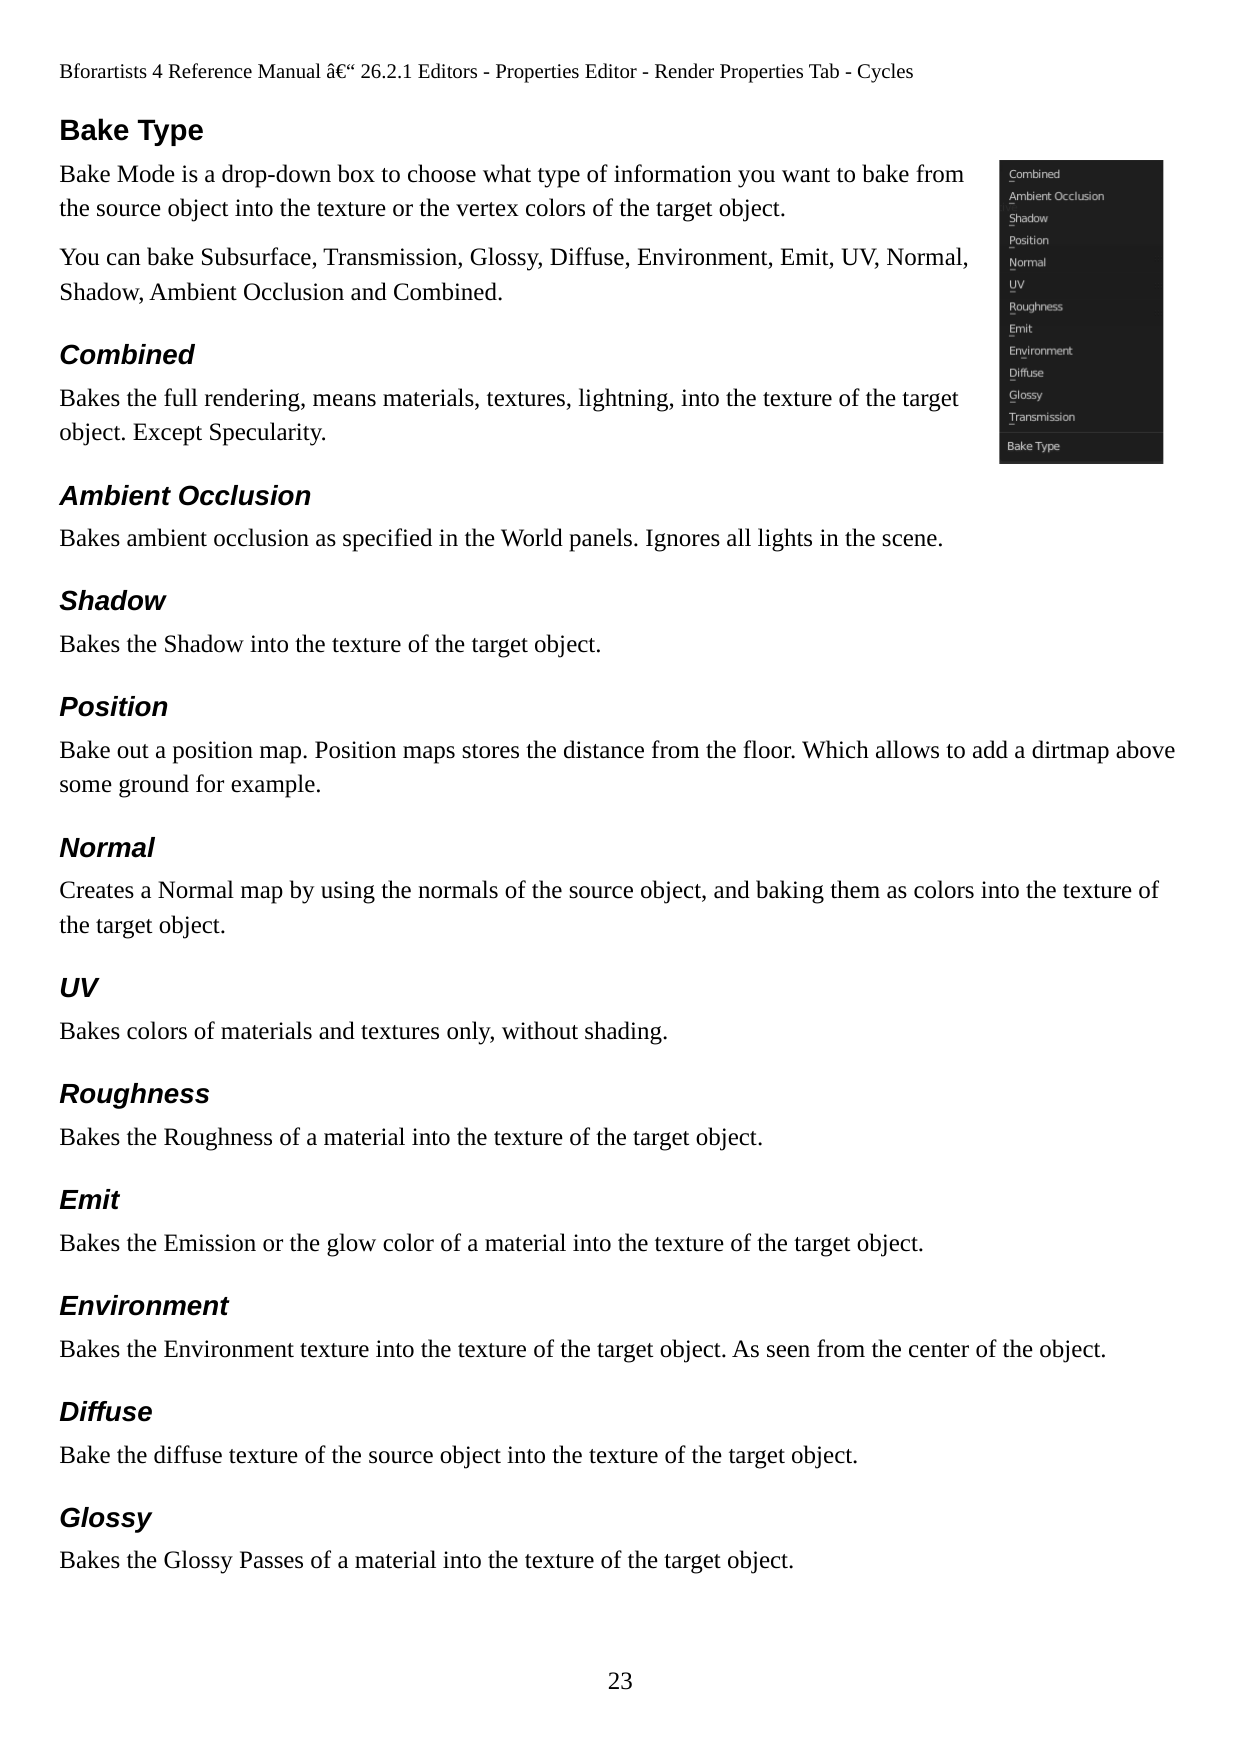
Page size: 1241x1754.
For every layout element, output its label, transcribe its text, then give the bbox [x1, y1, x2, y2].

subtitle Position [59, 691, 1181, 723]
text Bakes the Roughness of a material into the texture of the target object. [59, 1122, 1181, 1151]
text Bake out a position map. Position maps stores the distance from the floor. Which allows to add a dirtmap above some ground for example. [59, 735, 1181, 798]
text Bakes the Environment texture into the texture of the target object. As seen from the center of the object. [59, 1334, 1181, 1362]
text Bake the diffuse texture of the source object into the texture of the target object. [59, 1440, 1181, 1468]
subtitle Diffuse [59, 1395, 1181, 1427]
text Bakes the full rendering, means materials, textures, lightning, into the texture of the target object. Except Specularity. [59, 383, 999, 446]
subtitle UV [59, 972, 1181, 1003]
text Bakes colors of materials and textures only, without shading. [59, 1016, 1181, 1045]
text You can bake Subsurface, Transmission, Glossy, Diffuse, Environment, Emit, UV, Normal, Shadow, Ambient Occlusion and Combined. [59, 242, 999, 306]
subtitle Ambient Occlusion [59, 479, 1181, 511]
text Bake Mode is a drop-down box to choose what type of information you want to bake from the source object into the texture or the vertex colors of the target object. [59, 159, 1181, 222]
subtitle Emit [59, 1183, 1181, 1215]
text Creates a Normal map by using the normals of the source object, and baking them as colors into the texture of the target object. [59, 876, 1181, 939]
picture [999, 160, 1164, 464]
text Bakes ambient occlusion as specified in the World panels. Ignores all lights in the scene. [59, 523, 1181, 552]
text Bakes the Emission or the glow color of a material into the texture of the target object. [59, 1228, 1181, 1257]
subtitle Bake Type [59, 113, 1181, 146]
subtitle Normal [59, 831, 1181, 863]
subtitle [1164, 338, 1181, 370]
text Bakes the Glossy Passes of a material into the texture of the target object. [59, 1546, 1181, 1574]
subtitle Roughness [59, 1077, 1181, 1109]
subtitle Environment [59, 1289, 1181, 1321]
text Bakes the Shadow into the texture of the target object. [59, 629, 1181, 658]
subtitle Glossy [59, 1501, 1181, 1533]
subtitle Shadow [59, 585, 1181, 617]
subtitle Combined [59, 338, 999, 370]
